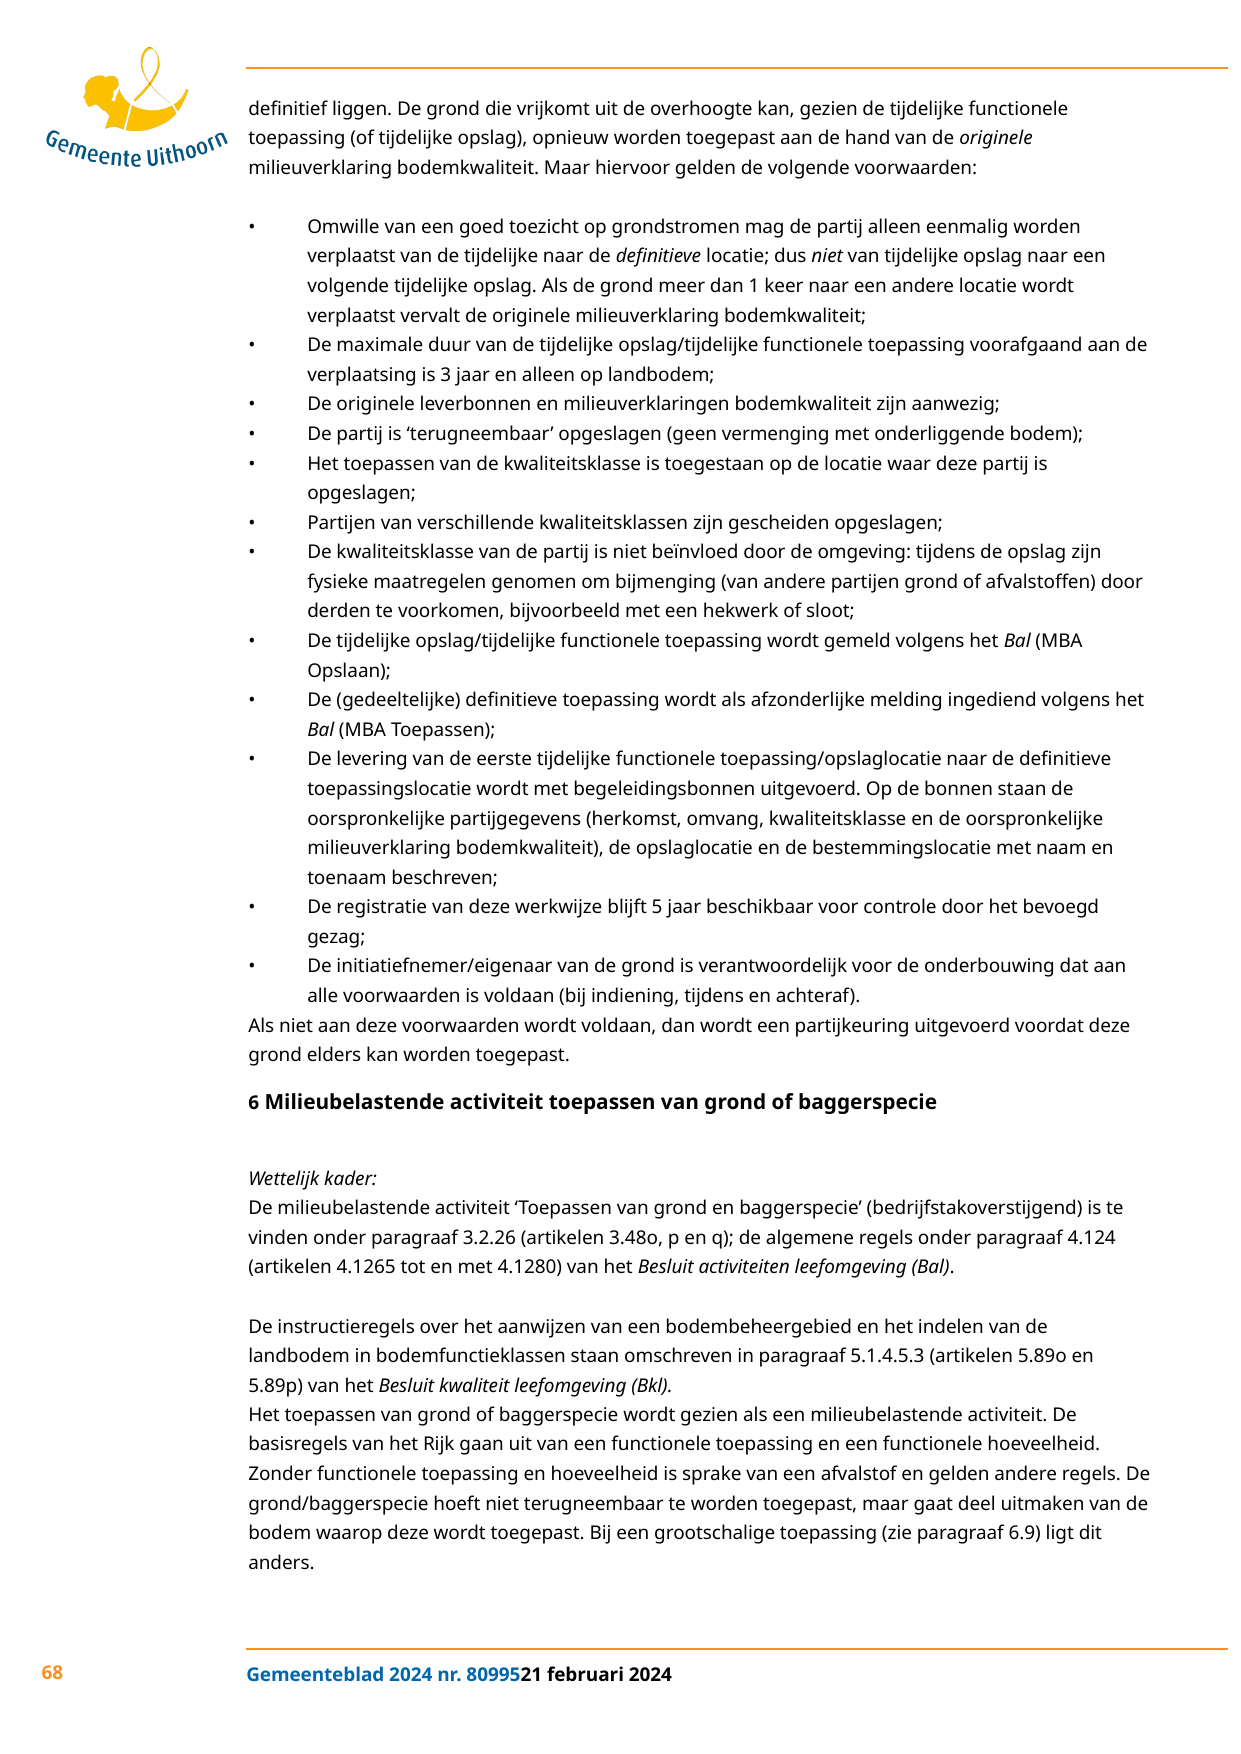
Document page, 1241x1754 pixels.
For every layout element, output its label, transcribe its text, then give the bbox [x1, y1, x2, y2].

text Het toepassen van grond of baggerspecie wordt gezien als een milieubelastende activiteit. De basisregels van het Rijk gaan uit van een functionele toepassing en een functionele hoeveelheid. Zonder functionele toepassing en hoeveelheid is sprake van een afvalstof en gelden andere regels. De grond/baggerspecie hoeft niet terugneembaar te worden toegepast, maar gaat deel uitmaken van de bodem waarop deze wordt toegepast. Bij een grootschalige toepassing (zie paragraaf 6.9) ligt dit anders. [248, 1401, 1152, 1574]
list Het toepassen van de kwaliteitsklasse is toegestaan op de locatie waar deze partij is opgeslagen; [248, 450, 1152, 505]
list De maximale duur van de tijdelijke opslag/tijdelijke functionele toepassing voorafgaand aan de verplaatsing is 3 jaar en alleen op landbodem; [248, 331, 1152, 387]
text definitief liggen. De grond die vrijkomt uit de overhoogte kan, gezien de tijdelijke functionele toepassing (of tijdelijke opslag), opnieuw worden toegepast aan de hand van de originele milieuverklaring bodemkwaliteit. Maar hiervoor gelden de volgende voorwaarden: [248, 95, 1152, 180]
text 6 Milieubelastende activiteit toepassen van grond of baggerspecie [248, 1087, 1152, 1116]
list De kwaliteitsklasse van de partij is niet beïnvloed door de omgeving: tijdens de opslag zijn fysieke maatregelen genomen om bijmenging (van andere partijen grond of afvalstoffen) door derden te voorkomen, bijvoorbeeld met een hekwerk of sloot; [248, 538, 1152, 623]
list De registratie van deze werkwijze blijft 5 jaar beschikbaar voor controle door het bevoegd gezag; [248, 893, 1152, 949]
list Omwille van een goed toezicht op grondstromen mag de partij alleen eenmalig worden verplaatst van de tijdelijke naar de definitieve locatie; dus niet van tijdelijke opslag naar een volgende tijdelijke opslag. Als de grond meer dan 1 keer naar een andere locatie wordt verplaatst vervalt de originele milieuverklaring bodemkwaliteit; [248, 213, 1152, 328]
list De tijdelijke opslag/tijdelijke functionele toepassing wordt gemeld volgens het Bal (MBA Opslaan); [248, 627, 1152, 683]
table_header Wettelijk kader: De milieubelastende activiteit ‘Toepassen van grond en baggerspecie’ (bedrijfstakoverstijgend) is te vinden onder paragraaf 3.2.26 (artikelen 3.48o, p en q); de algemene regels onder paragraaf 4.124 (artikelen 4.1265 tot en met 4.1280) van het Besluit activiteiten leefomgeving (Bal). De instructieregels over het aanwijzen van een bodembeheergebied en het indelen van de landbodem in bodemfunctieklassen staan omschreven in paragraaf 5.1.4.5.3 (artikelen 5.89o en 5.89p) van het Besluit kwaliteit leefomgeving (Bkl). [248, 1165, 1152, 1398]
list De partij is ‘terugneembaar’ opgeslagen (geen vermenging met onderliggende bodem); [248, 420, 1152, 446]
picture [41, 47, 231, 172]
text Als niet aan deze voorwaarden wordt voldaan, dan wordt een partijkeuring uitgevoerd voordat deze grond elders kan worden toegepast. [248, 1012, 1152, 1067]
list De initiatiefnemer/eigenaar van de grond is verantwoordelijk voor de onderbouwing dat aan alle voorwaarden is voldaan (bij indiening, tijdens en achteraf). [248, 953, 1152, 1008]
list Partijen van verschillende kwaliteitsklassen zijn gescheiden opgeslagen; [248, 509, 1152, 535]
list De (gedeeltelijke) definitieve toepassing wordt als afzonderlijke melding ingediend volgens het Bal (MBA Toepassen); [248, 686, 1152, 742]
list De levering van de eerste tijdelijke functionele toepassing/opslaglocatie naar de definitieve toepassingslocatie wordt met begeleidingsbonnen uitgevoerd. Op de bonnen staan de oorspronkelijke partijgegevens (herkomst, omvang, kwaliteitsklasse en de oorspronkelijke milieuverklaring bodemkwaliteit), de opslaglocatie en de bestemmingslocatie met naam en toenaam beschreven; [248, 746, 1152, 890]
list De originele leverbonnen en milieuverklaringen bodemkwaliteit zijn aanwezig; [248, 391, 1152, 416]
